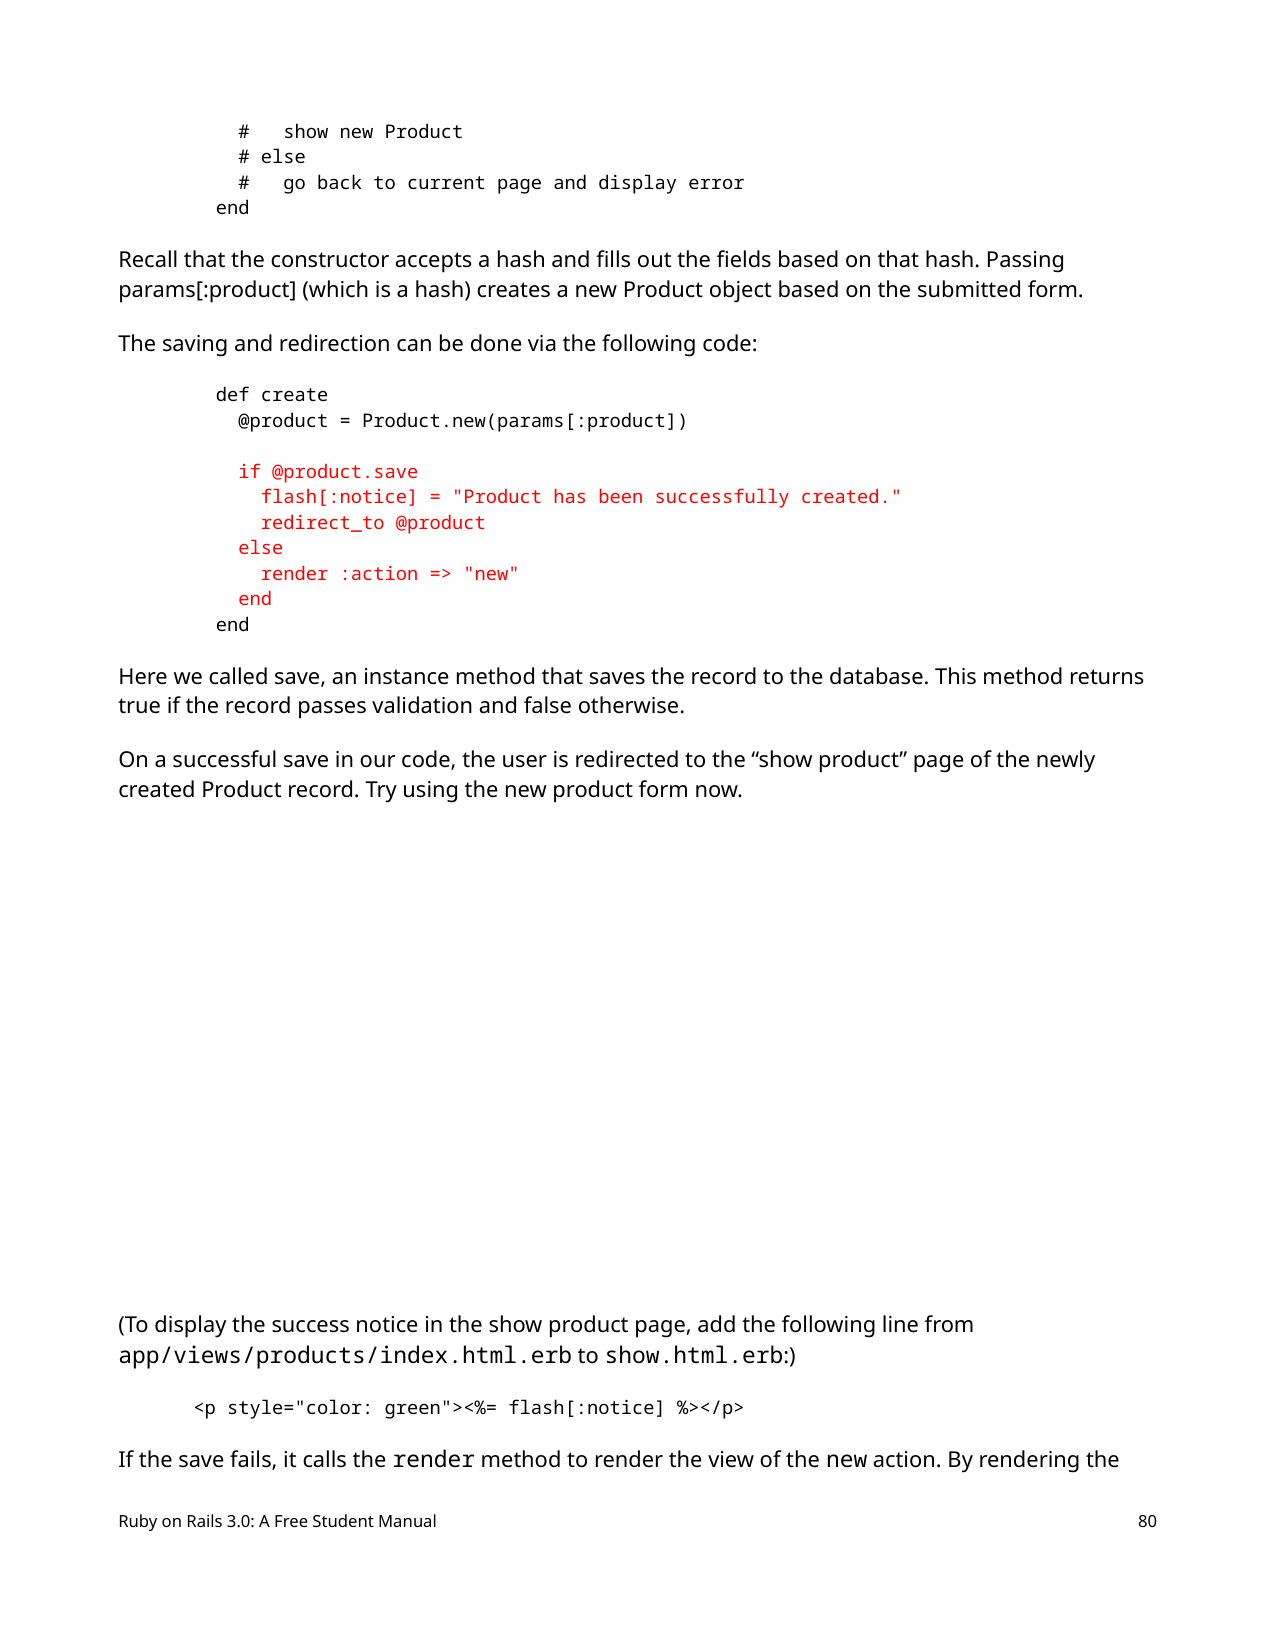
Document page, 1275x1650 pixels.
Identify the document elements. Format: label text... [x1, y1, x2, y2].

text # show new Product # else # go back to current page and display error end [193, 118, 1157, 220]
text Recall that the constructor accepts a hash and fills out the fields based on that hash. Passing params[:product] (which is a hash) creates a new Product object based on the submitted form. [118, 244, 1157, 304]
text (To display the success notice in the show product page, add the following line from app/views/products/index.html.erb to show.html.erb:) [118, 1309, 1157, 1370]
text The saving and redirection can be done via the following code: [118, 328, 1157, 357]
text def create @product = Product.new(params[:product]) if @product.save flash[:notice] = "Product has been successfully created." redirect_to @product else render :action => "new" end end [193, 381, 1157, 637]
text <p style="color: green"><%= flash[:notice] %></p> [193, 1394, 1157, 1419]
text If the save fails, it calls the render method to render the view of the new action. By rendering the [118, 1443, 1157, 1475]
text Here we called save, an instance method that saves the record to the database. This method returns true if the record passes validation and false otherwise. [118, 661, 1157, 720]
text On a successful save in our code, the user is redirected to the “show product” page of the newly created Product record. Try using the new product form now. [118, 744, 1157, 804]
